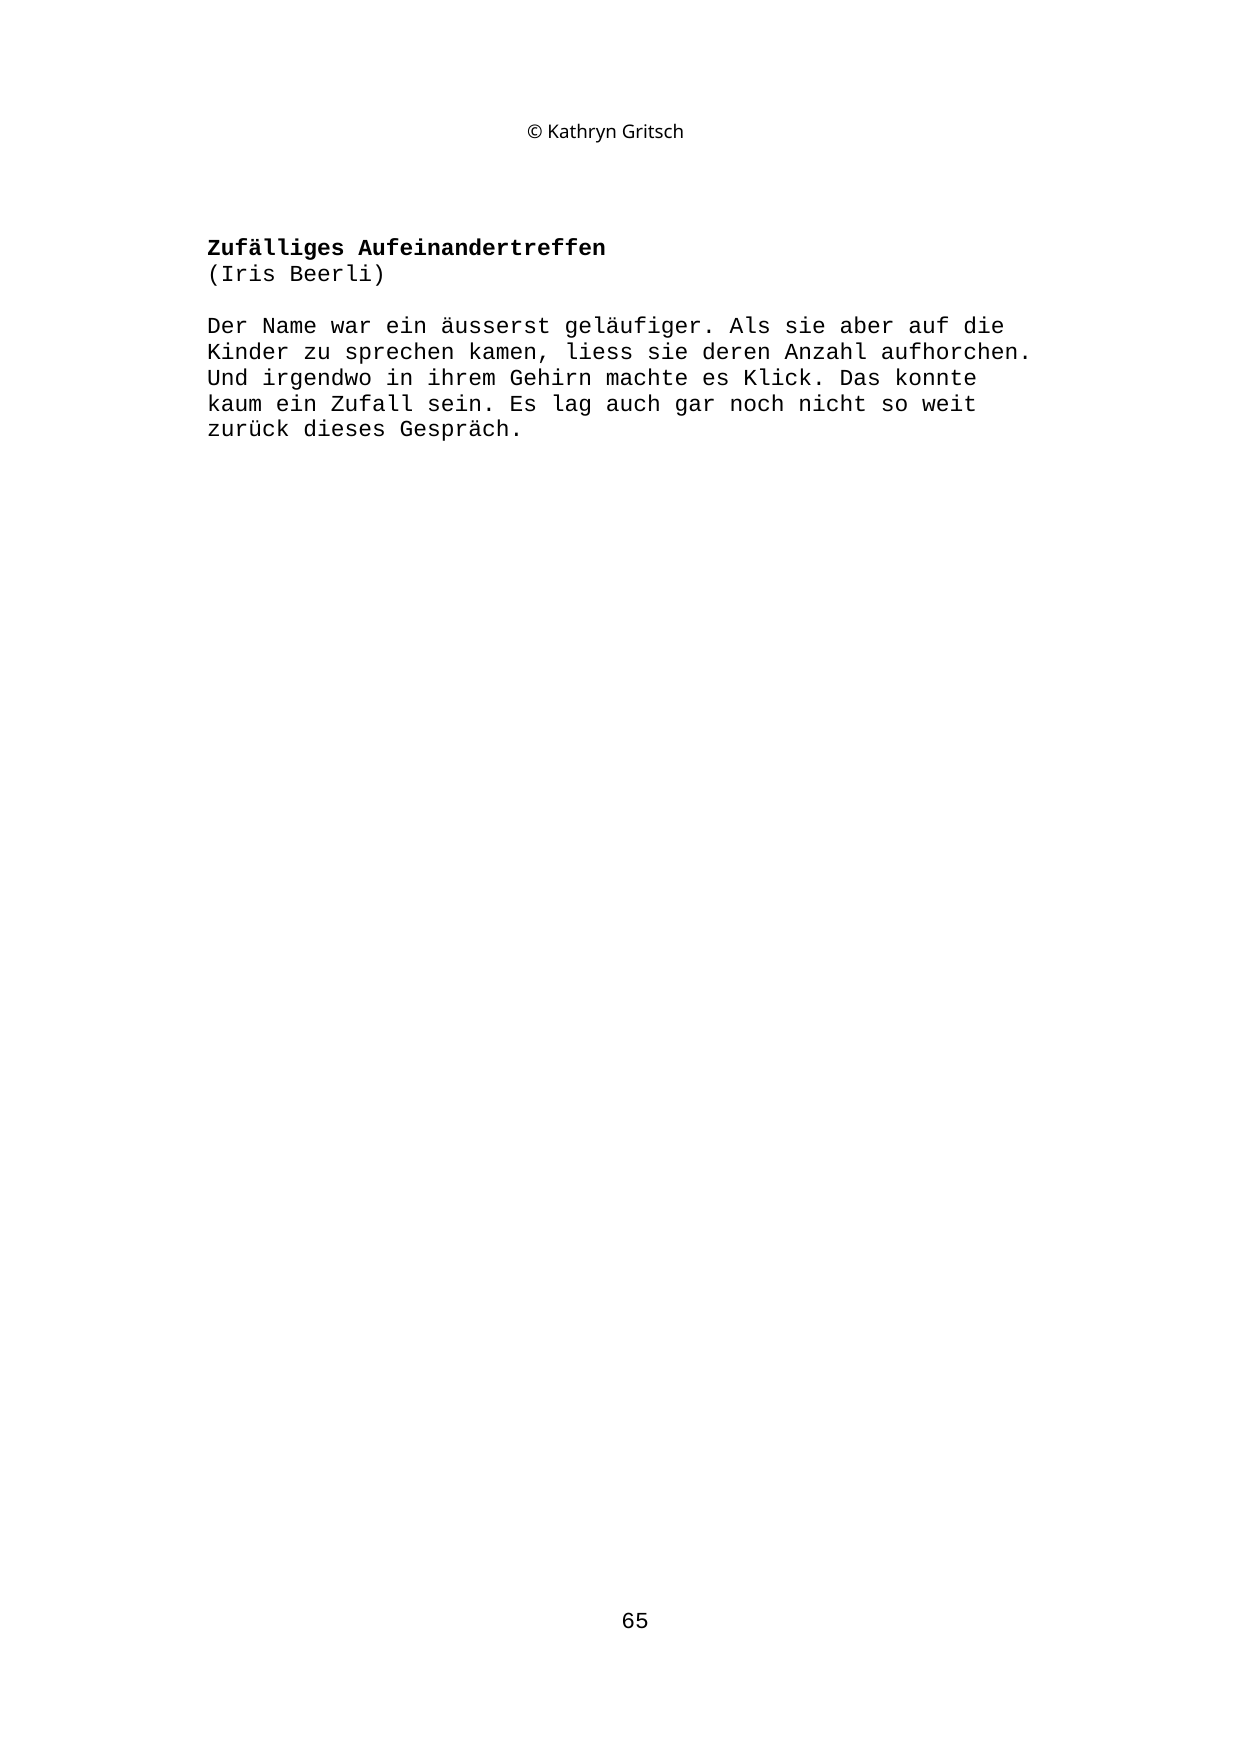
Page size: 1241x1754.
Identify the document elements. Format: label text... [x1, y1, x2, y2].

text (Iris Beerli) [207, 262, 1034, 288]
subtitle Zufälliges Aufeinandertreffen [207, 236, 1034, 262]
text Der Name war ein äusserst geläufiger. Als sie aber auf die Kinder zu sprechen kamen, liess sie deren Anzahl aufhorchen. Und irgendwo in ihrem Gehirn machte es Klick. Das konnte kaum ein Zufall sein. Es lag auch gar noch nicht so weit zurück dieses Gespräch. [207, 314, 1034, 444]
